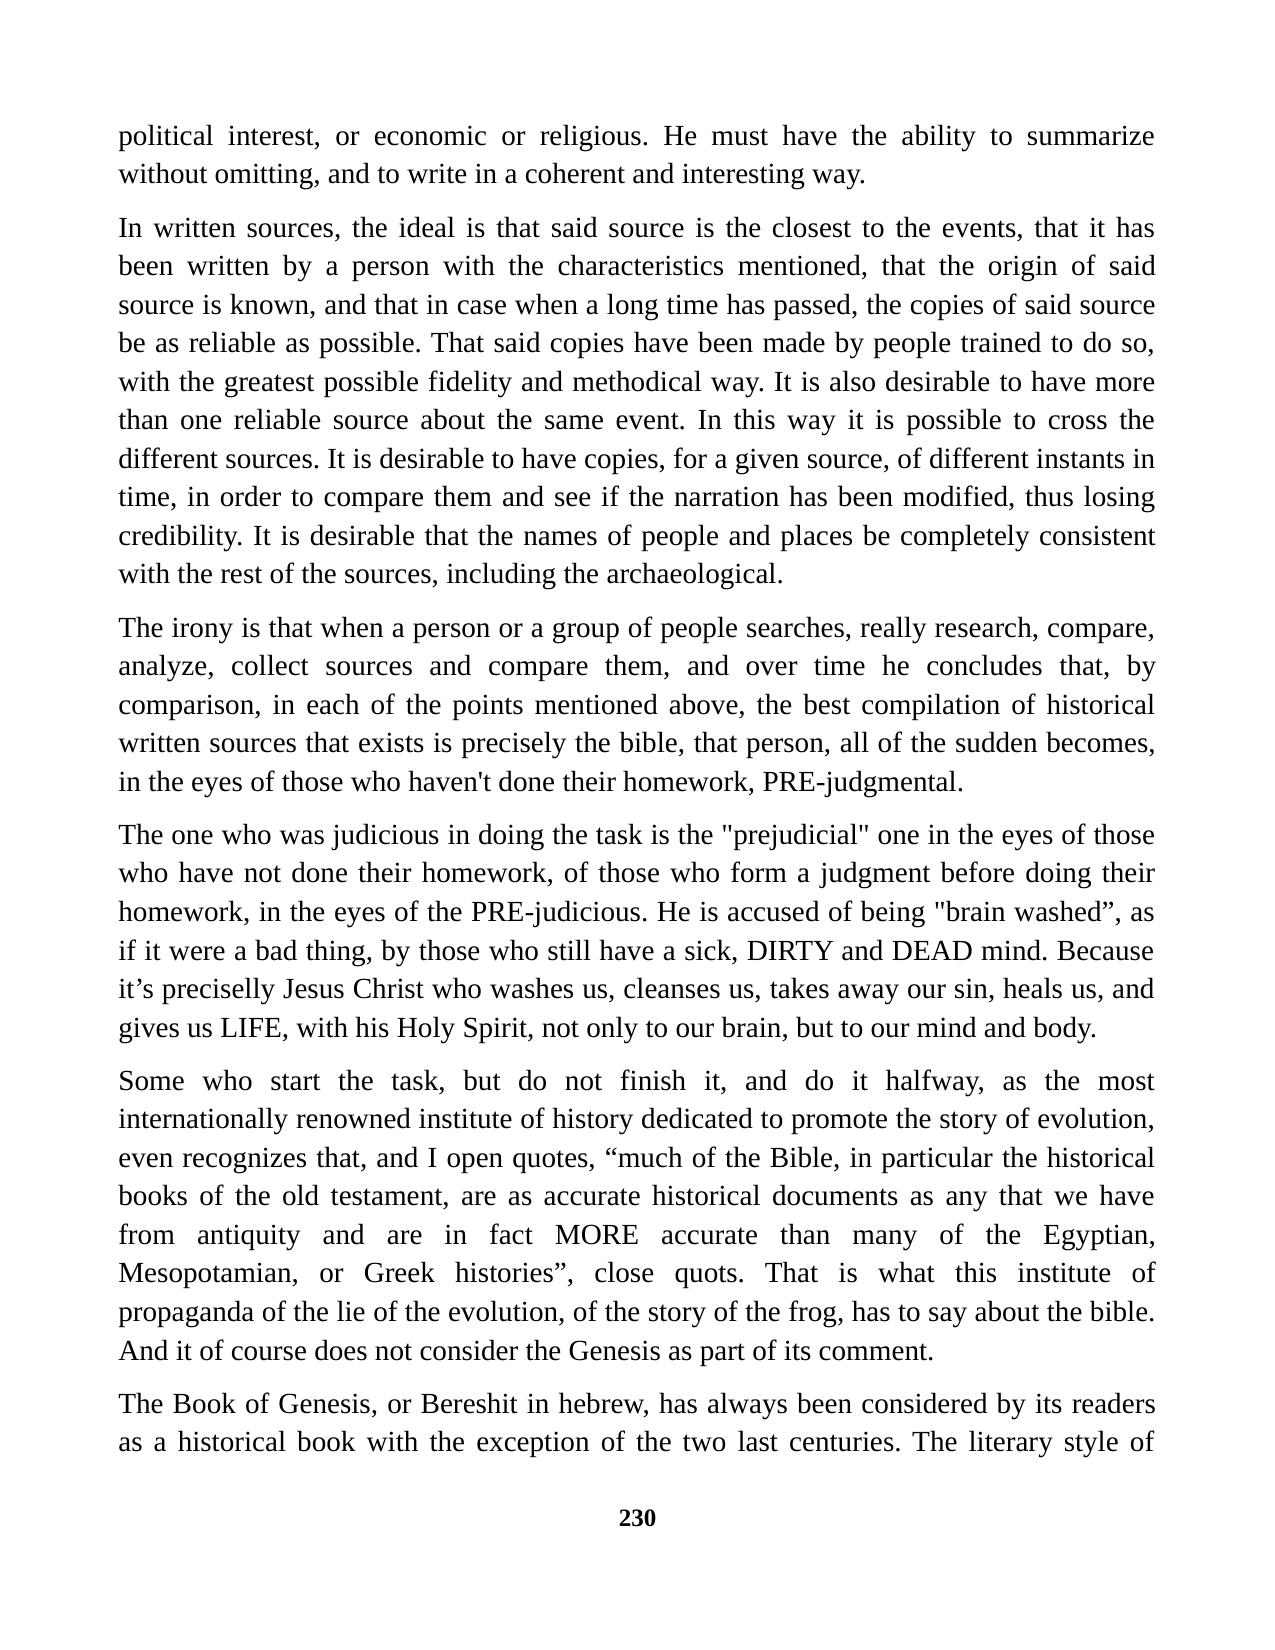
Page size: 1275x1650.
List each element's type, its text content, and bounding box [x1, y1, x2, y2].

text Some who start the task, but do not finish it, and do it halfway, as the most internationally renowned institute of history dedicated to promote the story of evolution, even recognizes that, and I open quotes, “much of the Bible, in particular the historical books of the old testament, are as accurate historical documents as any that we have from antiquity and are in fact MORE accurate than many of the Egyptian, Mesopotamian, or Greek histories”, close quots. That is what this institute of propaganda of the lie of the evolution, of the story of the frog, has to say about the bible. And it of course does not consider the Genesis as part of its comment. [118, 1063, 1157, 1366]
text The Book of Genesis, or Bereshit in hebrew, has always been considered by its readers as a historical book with the exception of the two last centuries. The literary style of [118, 1386, 1157, 1458]
text political interest, or economic or religious. He must have the ability to summarize without omitting, and to write in a coherent and interesting way. [118, 118, 1157, 190]
text In written sources, the ideal is that said source is the closest to the events, that it has been written by a person with the characteristics mentioned, that the origin of said source is known, and that in case when a long time has passed, the copies of said source be as reliable as possible. That said copies have been made by people trained to do so, with the greatest possible fidelity and methodical way. It is also desirable to have more than one reliable source about the same event. In this way it is possible to cross the different sources. It is desirable to have copies, for a given source, of different instants in time, in order to compare them and see if the narration has been modified, thus losing credibility. It is desirable that the names of people and places be completely consistent with the rest of the sources, including the archaeological. [118, 210, 1157, 590]
text The one who was judicious in doing the task is the "prejudicial" one in the eyes of those who have not done their homework, of those who form a judgment before doing their homework, in the eyes of the PRE-judicious. He is accused of being "brain washed”, as if it were a bad thing, by those who still have a sick, DIRTY and DEAD mind. Because it’s preciselly Jesus Christ who washes us, cleanses us, takes away our sin, heals us, and gives us LIFE, with his Holy Spirit, not only to our brain, but to our mind and body. [118, 817, 1157, 1043]
text The irony is that when a person or a group of people searches, really research, compare, analyze, collect sources and compare them, and over time he concludes that, by comparison, in each of the points mentioned above, the best compilation of historical written sources that exists is precisely the bible, that person, all of the sudden becomes, in the eyes of those who haven't done their homework, PRE-judgmental. [118, 610, 1157, 797]
